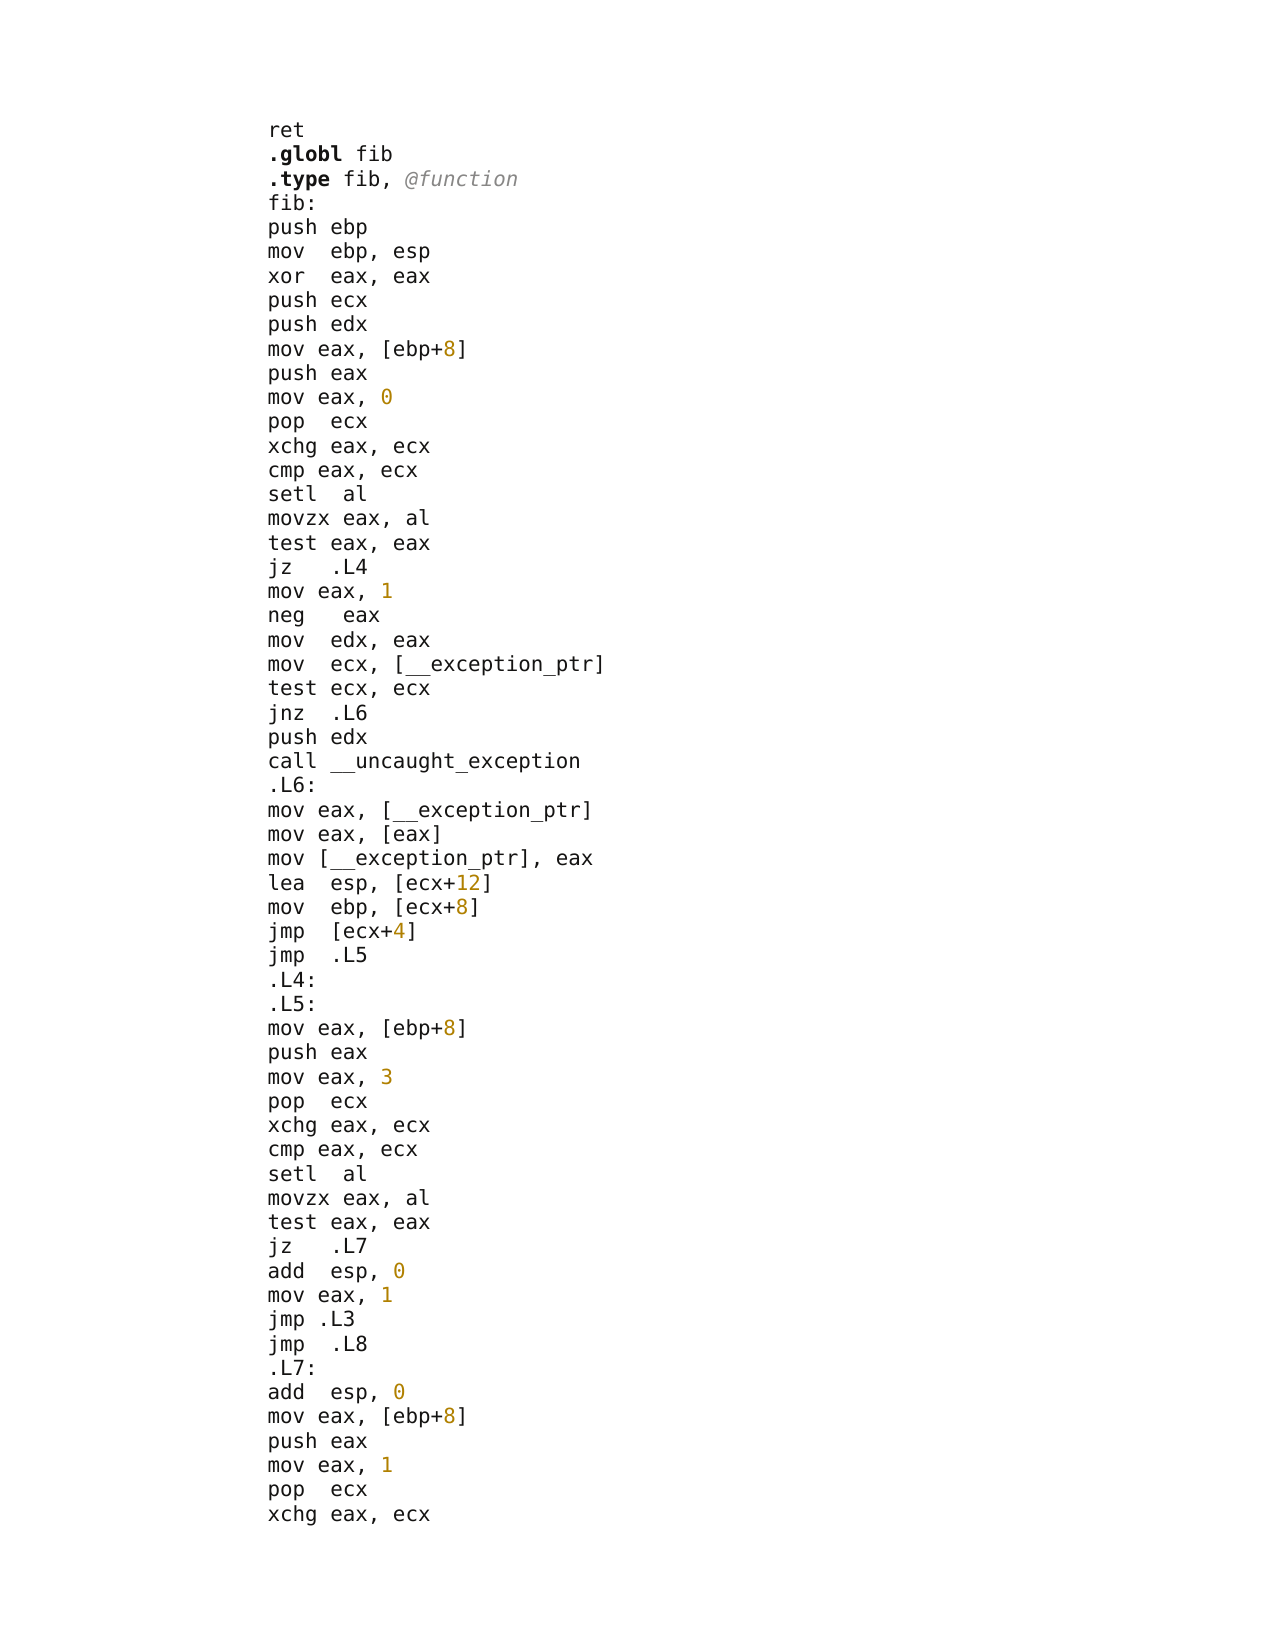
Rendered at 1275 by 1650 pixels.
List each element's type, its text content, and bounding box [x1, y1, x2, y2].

text mov eax, [__exception_ptr] [267, 798, 1157, 822]
text pop ecx [267, 1089, 1157, 1113]
text cmp eax, ecx [267, 1137, 1157, 1162]
text call __uncaught_exception [267, 749, 1157, 773]
text test ecx, ecx [267, 676, 1157, 701]
text push edx [267, 725, 1157, 749]
text jz .L4 [267, 555, 1157, 579]
text .globl fib [267, 142, 1157, 167]
text movzx eax, al [267, 1186, 1157, 1210]
text add esp, 0 [267, 1259, 1157, 1283]
text push ebp [267, 215, 1157, 239]
text setl al [267, 482, 1157, 506]
text push edx [267, 312, 1157, 337]
text movzx eax, al [267, 506, 1157, 531]
text mov eax, 0 [267, 385, 1157, 409]
text mov eax, [ebp+8] [267, 1404, 1157, 1429]
text xchg eax, ecx [267, 1113, 1157, 1137]
text jmp [ecx+4] [267, 919, 1157, 943]
text jnz .L6 [267, 701, 1157, 725]
text mov eax, [ebp+8] [267, 337, 1157, 361]
text mov ebp, [ecx+8] [267, 895, 1157, 919]
text test eax, eax [267, 531, 1157, 555]
text mov eax, 1 [267, 1453, 1157, 1477]
text .L6: [267, 773, 1157, 798]
text mov eax, 3 [267, 1065, 1157, 1089]
text xchg eax, ecx [267, 1502, 1157, 1526]
text setl al [267, 1162, 1157, 1186]
text mov eax, [eax] [267, 822, 1157, 846]
text jmp .L3 [267, 1307, 1157, 1332]
text mov eax, 1 [267, 579, 1157, 603]
text jmp .L5 [267, 943, 1157, 968]
text pop ecx [267, 1477, 1157, 1502]
text lea esp, [ecx+12] [267, 871, 1157, 895]
text mov edx, eax [267, 628, 1157, 652]
text mov ebp, esp [267, 239, 1157, 264]
text neg eax [267, 603, 1157, 628]
text fib: [267, 191, 1157, 215]
text pop ecx [267, 409, 1157, 434]
text .L7: [267, 1356, 1157, 1380]
text jz .L7 [267, 1234, 1157, 1259]
text .L4: [267, 968, 1157, 992]
text .L5: [267, 992, 1157, 1016]
text push eax [267, 1429, 1157, 1453]
text xchg eax, ecx [267, 434, 1157, 458]
text add esp, 0 [267, 1380, 1157, 1404]
text jmp .L8 [267, 1332, 1157, 1356]
text push ecx [267, 288, 1157, 312]
text mov eax, 1 [267, 1283, 1157, 1307]
text mov eax, [ebp+8] [267, 1016, 1157, 1040]
text ret [267, 118, 1157, 142]
text cmp eax, ecx [267, 458, 1157, 482]
text test eax, eax [267, 1210, 1157, 1234]
text .type fib, @function [267, 167, 1157, 191]
text push eax [267, 361, 1157, 385]
text push eax [267, 1040, 1157, 1065]
text xor eax, eax [267, 264, 1157, 288]
text mov ecx, [__exception_ptr] [267, 652, 1157, 676]
text mov [__exception_ptr], eax [267, 846, 1157, 871]
